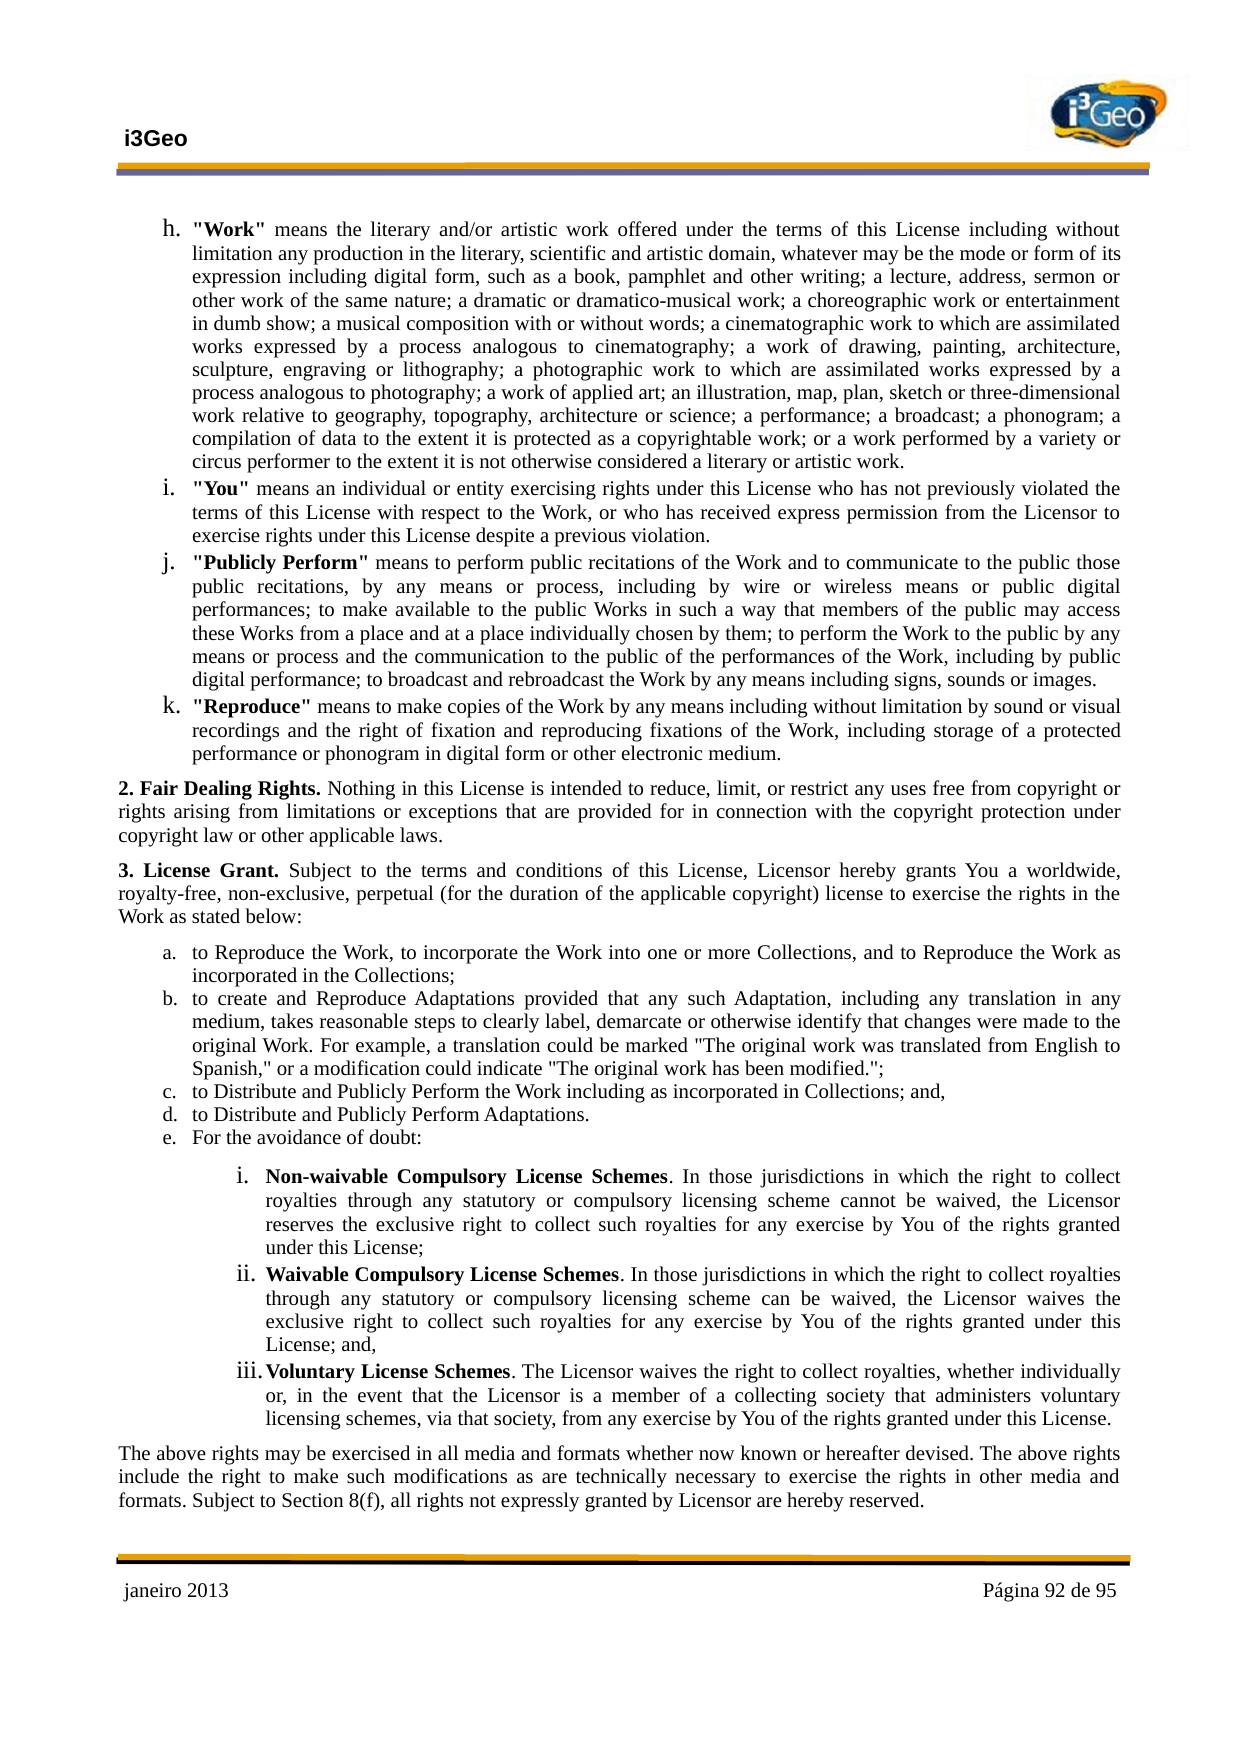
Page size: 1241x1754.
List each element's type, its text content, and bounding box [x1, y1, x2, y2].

list Waivable Compulsory License Schemes. In those jurisdictions in which the right to collect royalties through any statutory or compulsory licensing scheme can be waived, the Licensor waives the exclusive right to collect such royalties for any exercise by You of the rights granted under this License; and, [236, 1259, 1122, 1356]
text 3. License Grant. Subject to the terms and conditions of this License, Licensor hereby grants You a worldwide, royalty-free, non-exclusive, perpetual (for the duration of the applicable copyright) license to exercise the rights in the Work as stated below: [118, 859, 1122, 928]
list Non-waivable Compulsory License Schemes. In those jurisdictions in which the right to collect royalties through any statutory or compulsory licensing scheme cannot be waived, the Licensor reserves the exclusive right to collect such royalties for any exercise by You of the rights granted under this License; [236, 1162, 1122, 1259]
text 2. Fair Dealing Rights. Nothing in this License is intended to reduce, limit, or restrict any uses free from copyright or rights arising from limitations or exceptions that are provided for in connection with the copyright protection under copyright law or other applicable laws. [118, 777, 1122, 847]
list "Publicly Perform" means to perform public recitations of the Work and to communicate to the public those public recitations, by any means or process, including by wire or wireless means or public digital performances; to make available to the public Works in such a way that members of the public may access these Works from a place and at a place individually chosen by them; to perform the Work to the public by any means or process and the communication to the public of the performances of the Work, including by public digital performance; to broadcast and rebroadcast the Work by any means including signs, sounds or images. [162, 547, 1122, 691]
list to Reproduce the Work, to incorporate the Work into one or more Collections, and to Reproduce the Work as incorporated in the Collections; [162, 941, 1122, 987]
list Voluntary License Schemes. The Licensor waives the right to collect royalties, whether individually or, in the event that the Licensor is a member of a collecting society that administers voluntary licensing schemes, via that society, from any exercise by You of the rights granted under this License. [236, 1356, 1122, 1430]
list to Distribute and Publicly Perform the Work including as incorporated in Collections; and, [162, 1080, 1122, 1103]
list to Distribute and Publicly Perform Adaptations. [162, 1103, 1122, 1126]
list to create and Reproduce Adaptations provided that any such Adaptation, including any translation in any medium, takes reasonable steps to clearly label, demarcate or otherwise identify that changes were made to the original Work. For example, a translation could be marked "The original work was translated from English to Spanish," or a modification could indicate "The original work has been modified."; [162, 987, 1122, 1080]
list "You" means an individual or entity exercising rights under this License who has not previously violated the terms of this License with respect to the Work, or who has received express permission from the Licensor to exercise rights under this License despite a previous violation. [162, 473, 1122, 547]
picture [1025, 74, 1191, 151]
list "Work" means the literary and/or artistic work offered under the terms of this License including without limitation any production in the literary, scientific and artistic domain, whatever may be the mode or form of its expression including digital form, such as a book, pamphlet and other writing; a lecture, address, sermon or other work of the same nature; a dramatic or dramatico-musical work; a choreographic work or entertainment in dumb show; a musical composition with or without words; a cinematographic work to which are assimilated works expressed by a process analogous to cinematography; a work of drawing, painting, architecture, sculpture, engraving or lithography; a photographic work to which are assimilated works expressed by a process analogous to photography; a work of applied art; an illustration, map, plan, sketch or three-dimensional work relative to geography, topography, architecture or science; a performance; a broadcast; a phonogram; a compilation of data to the extent it is protected as a copyrightable work; or a work performed by a variety or circus performer to the extent it is not otherwise considered a literary or artistic work. [162, 214, 1122, 473]
list For the avoidance of doubt: [162, 1126, 1122, 1149]
list "Reproduce" means to make copies of the Work by any means including without limitation by sound or visual recordings and the right of fixation and reproducing fixations of the Work, including storage of a protected performance or phonogram in digital form or other electronic medium. [162, 691, 1122, 765]
text The above rights may be exercised in all media and formats whether now known or hereafter devised. The above rights include the right to make such modifications as are technically necessary to exercise the rights in other media and formats. Subject to Section 8(f), all rights not expressly granted by Licensor are hereby reserved. [118, 1442, 1122, 1512]
